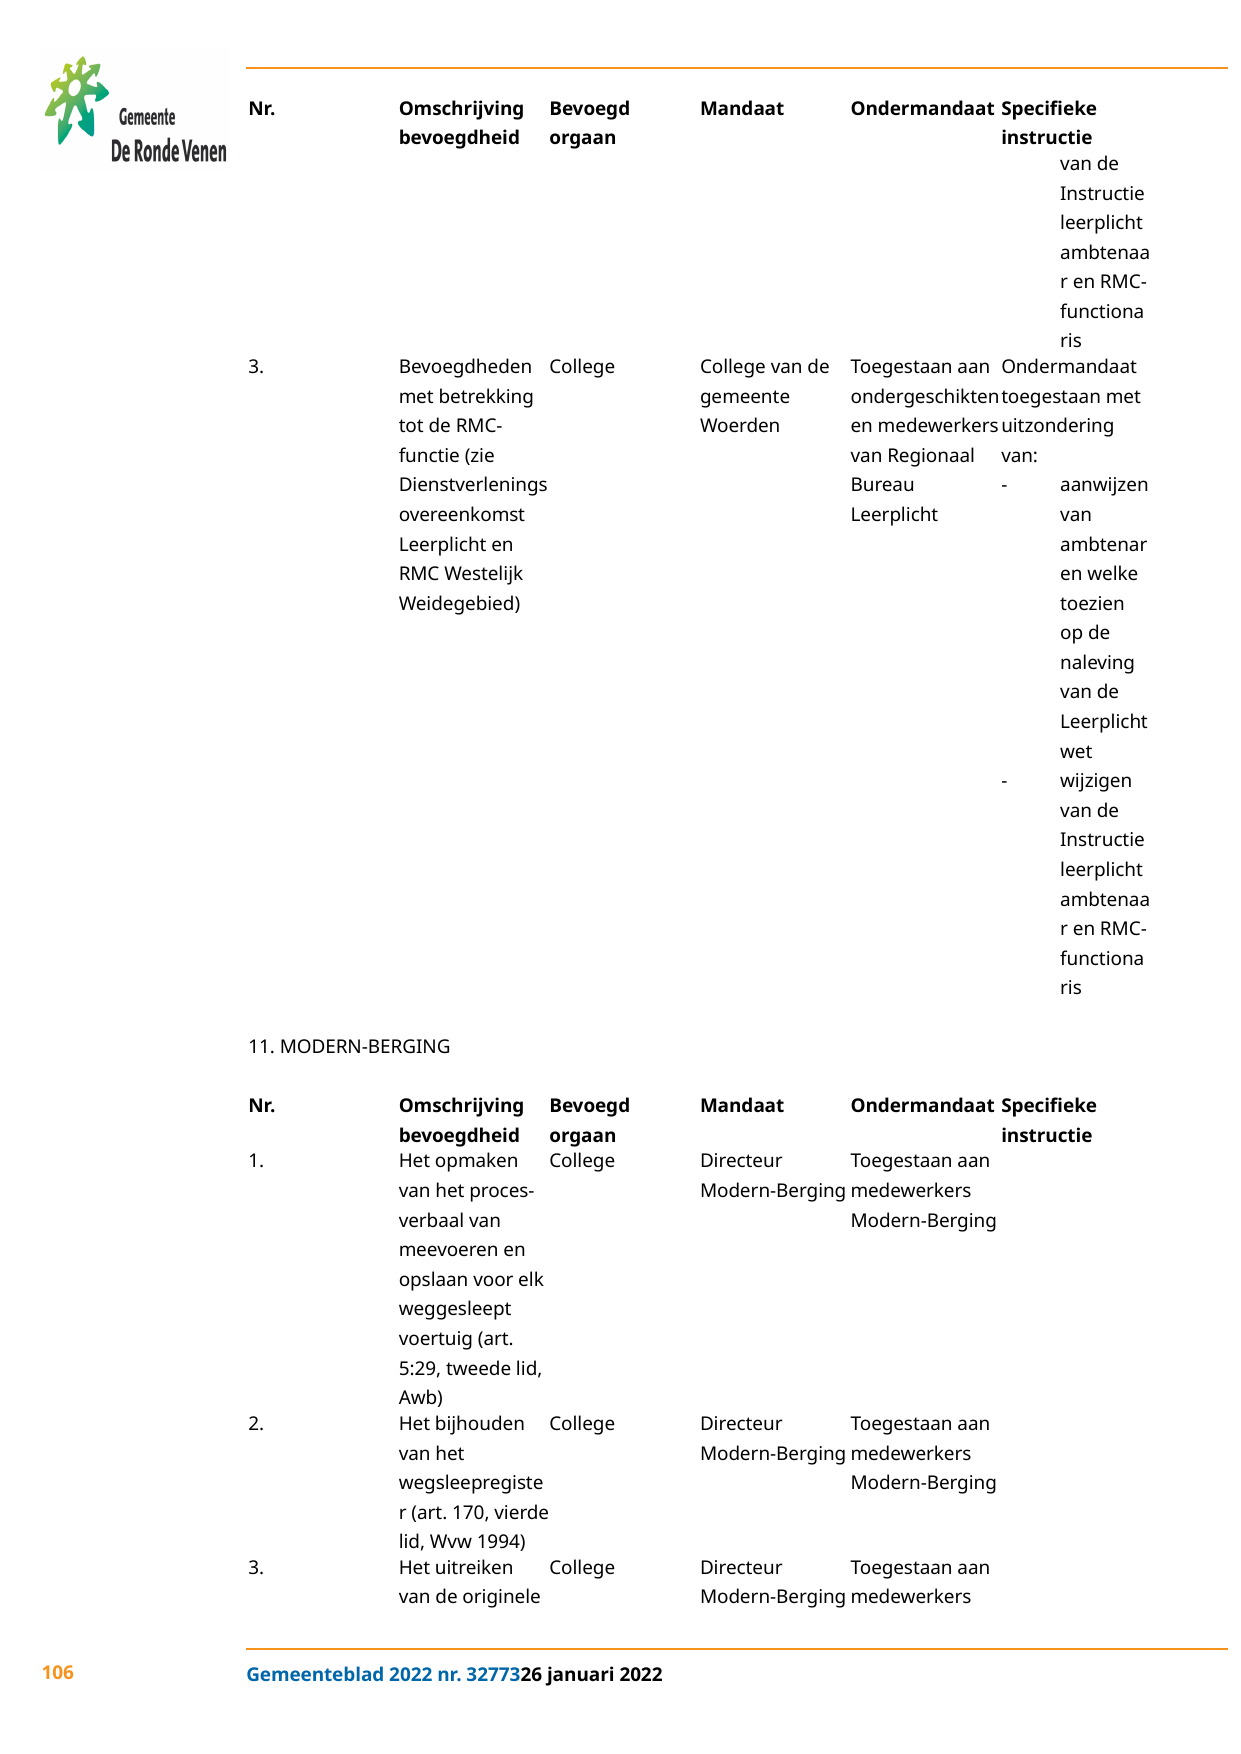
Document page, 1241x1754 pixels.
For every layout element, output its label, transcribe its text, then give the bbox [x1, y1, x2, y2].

table_cell College [549, 353, 700, 1000]
table_cell Het opmaken van het proces-verbaal van meevoeren en opslaan voor elk weggesleept voertuig (art. 5:29, tweede lid, Awb) [399, 1148, 549, 1410]
table_cell College [549, 1148, 700, 1410]
table_header Ondermandaat [850, 95, 1001, 150]
table_cell Ondermandaat toegestaan met uitzondering van: aanwijzen van ambtenaren welke toezien op de naleving van de Leerplichtwet wijzigen van de Instructie leerplichtambtenaar en RMC-functionaris [1001, 353, 1152, 1000]
table_cell [248, 150, 398, 353]
table_cell Toegestaan aan medewerkers Modern-Berging [850, 1148, 1001, 1410]
table_cell College [549, 1410, 700, 1554]
table_cell [549, 150, 700, 353]
table_header Omschrijving bevoegdheid [399, 95, 549, 150]
table_cell Het bijhouden van het wegsleepregister (art. 170, vierde lid, Wvw 1994) [399, 1410, 549, 1554]
table_header Nr. [248, 1093, 398, 1148]
table_cell Directeur Modern-Berging [700, 1410, 850, 1554]
table_cell van de Instructie leerplichtambtenaar en RMC-functionaris [1001, 150, 1152, 353]
table_header Nr. [248, 95, 398, 150]
table_cell [1001, 1554, 1152, 1609]
table_cell Toegestaan aan ondergeschikten en medewerkers van Regionaal Bureau Leerplicht [850, 353, 1001, 1000]
table_cell [1001, 1410, 1152, 1554]
table_header Omschrijving bevoegdheid [399, 1093, 549, 1148]
table_header Ondermandaat [850, 1093, 1001, 1148]
table_header Bevoegd orgaan [549, 95, 700, 150]
table_cell Directeur Modern-Berging [700, 1148, 850, 1410]
table_header Specifieke instructie [1001, 1093, 1152, 1148]
table_cell Directeur Modern-Berging [700, 1554, 850, 1609]
table_header Mandaat [700, 95, 850, 150]
table_cell [700, 150, 850, 353]
table_cell 2. [248, 1410, 398, 1554]
table_cell 3. [248, 1554, 398, 1609]
table_cell [1001, 1148, 1152, 1410]
table_cell Het uitreiken van de originele [399, 1554, 549, 1609]
table_cell [850, 150, 1001, 353]
table_cell College [549, 1554, 700, 1609]
picture [41, 47, 231, 172]
table_cell 1. [248, 1148, 398, 1410]
table_header Bevoegd orgaan [549, 1093, 700, 1148]
table_cell [399, 150, 549, 353]
table_cell Toegestaan aan medewerkers [850, 1554, 1001, 1609]
table_cell College van de gemeente Woerden [700, 353, 850, 1000]
table_cell Toegestaan aan medewerkers Modern-Berging [850, 1410, 1001, 1554]
table_header Mandaat [700, 1093, 850, 1148]
table_cell 3. [248, 353, 398, 1000]
table_header Specifieke instructie [1001, 95, 1152, 150]
text 11. MODERN-BERGING [248, 1033, 1152, 1059]
table_cell Bevoegdheden met betrekking tot de RMC-functie (zie Dienstverleningsovereenkomst Leerplicht en RMC Westelijk Weidegebied) [399, 353, 549, 1000]
